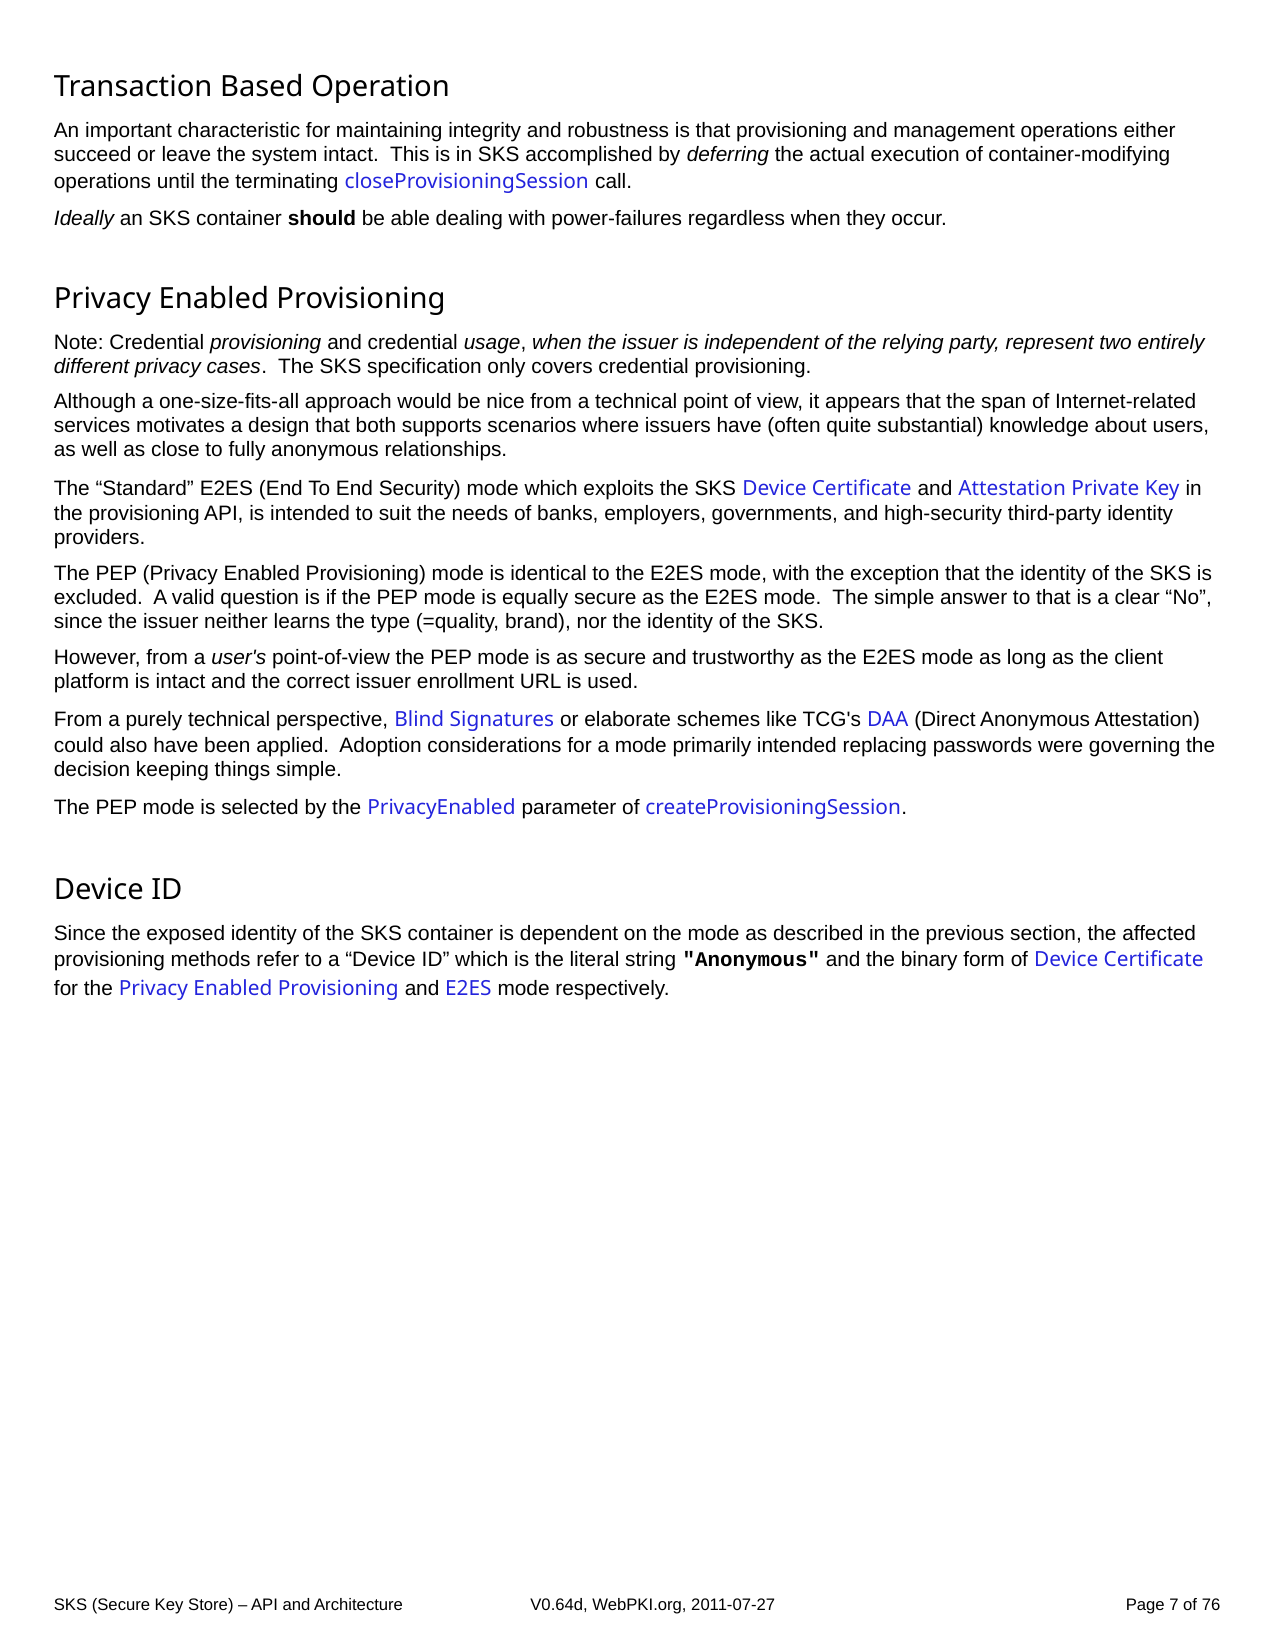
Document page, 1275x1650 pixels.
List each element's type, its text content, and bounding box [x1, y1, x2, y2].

text From a purely technical perspective, Blind Signatures or elaborate schemes like TCG's DAA (Direct Anonymous Attestation) could also have been applied. Adoption considerations for a mode primarily intended replacing passwords were governing the decision keeping things simple. [54, 704, 1221, 781]
text An important characteristic for maintaining integrity and robustness is that provisioning and management operations either succeed or leave the system intact. This is in SKS accomplished by deferring the actual execution of container-modifying operations until the terminating closeProvisioningSession call. [54, 118, 1221, 194]
subtitle Transaction Based Operation [54, 66, 1221, 105]
text Since the exposed identity of the SKS container is dependent on the mode as described in the previous section, the affected provisioning methods refer to a “Device ID” which is the literal string "Anonymous" and the binary form of Device Certificate for the Privacy Enabled Provisioning and E2ES mode respectively. [54, 920, 1221, 1001]
text Although a one-size-fits-all approach would be nice from a technical point of view, it appears that the span of Internet-related services motivates a design that both supports scenarios where issuers have (often quite substantial) knowledge about users, as well as close to fully anonymous relationships. [54, 389, 1221, 461]
subtitle Privacy Enabled Provisioning [54, 277, 1221, 317]
text Note: Credential provisioning and credential usage, when the issuer is independent of the relying party, represent two entirely different privacy cases. The SKS specification only covers credential provisioning. [54, 329, 1221, 377]
text However, from a user's point-of-view the PEP mode is as secure and trustworthy as the E2ES mode as long as the client platform is intact and the correct issuer enrollment URL is used. [54, 644, 1221, 692]
subtitle Device ID [54, 868, 1221, 908]
text Ideally an SKS container should be able dealing with power-failures regardless when they occur. [54, 206, 1221, 230]
text The PEP mode is selected by the PrivacyEnabled parameter of createProvisioningSession. [54, 792, 1221, 821]
text The PEP (Privacy Enabled Provisioning) mode is identical to the E2ES mode, with the exception that the identity of the SKS is excluded. A valid question is if the PEP mode is equally secure as the E2ES mode. The simple answer to that is a clear “No”, since the issuer neither learns the type (=quality, brand), nor the identity of the SKS. [54, 561, 1221, 633]
text The “Standard” E2ES (End To End Security) mode which exploits the SKS Device Certificate and Attestation Private Key in the provisioning API, is intended to suit the needs of banks, employers, governments, and high-security third-party identity providers. [54, 473, 1221, 549]
